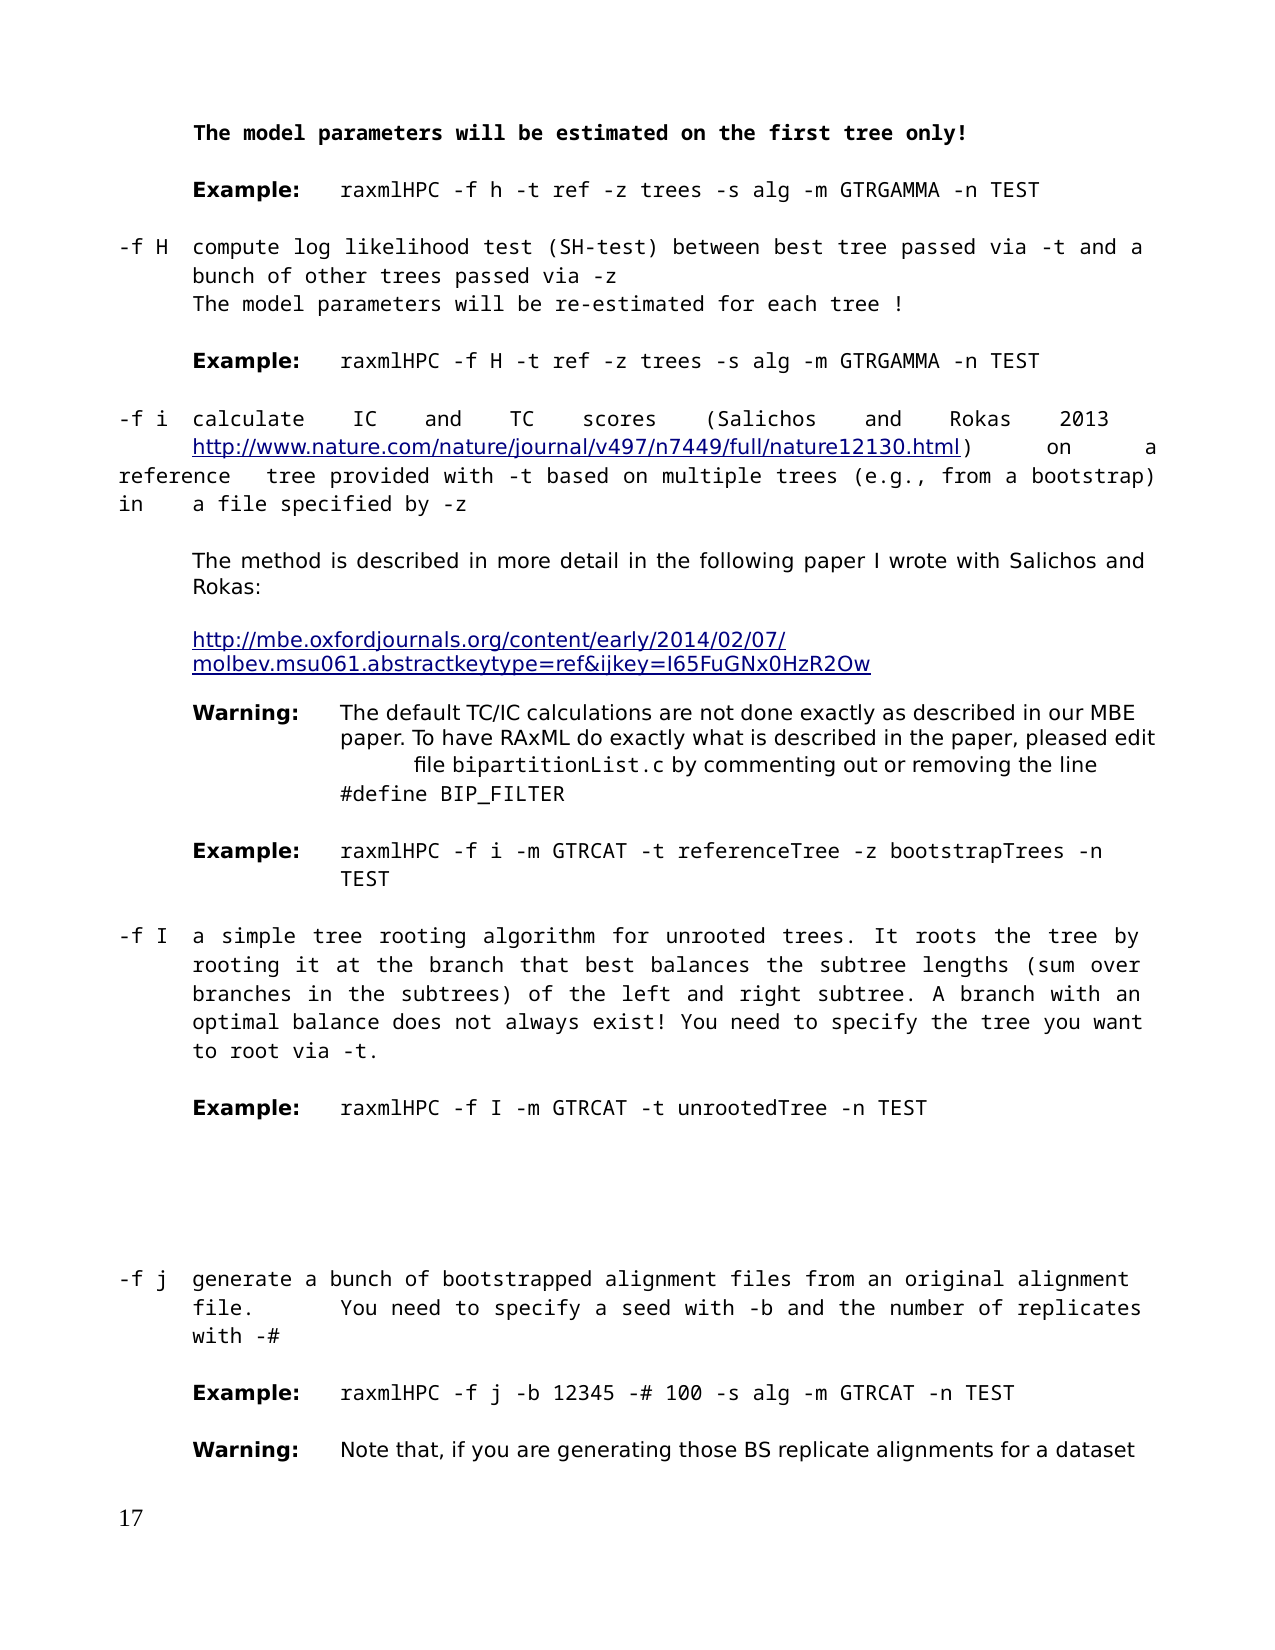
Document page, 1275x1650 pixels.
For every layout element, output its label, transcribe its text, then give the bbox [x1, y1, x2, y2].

text Warning: Note that, if you are generating those BS replicate alignments for a dataset [118, 1435, 1157, 1464]
text Example: raxmlHPC -f H -t ref -z trees -s alg -m GTRGAMMA -n TEST [118, 346, 1157, 375]
text Warning: The default TC/IC calculations are not done exactly as described in our MBE paper. To have RAxML do exactly what is described in the paper, pleased edit file bipartitionList.c by commenting out or removing the line [192, 701, 1157, 779]
text #define BIP_FILTER [192, 779, 1157, 807]
text -f H compute log likelihood test (SH-test) between best tree passed via -t and a bunch of other trees passed via -z [118, 232, 1157, 289]
text -f i calculate IC and TC scores (Salichos and Rokas 2013 http://www.nature.com/nature/journal/v497/n7449/full/nature12130.html) on a reference tree provided with -t based on multiple trees (e.g., from a bootstrap) in a file specified by -z [118, 403, 1157, 518]
text Example: raxmlHPC -f j -b 12345 -# 100 -s alg -m GTRCAT -n TEST [118, 1378, 1157, 1407]
text http://mbe.oxfordjournals.org/content/early/2014/02/07/molbev.msu061.abstractkeytype=ref&ijkey=I65FuGNx0HzR2Ow [192, 628, 1157, 677]
text -f j generate a bunch of bootstrapped alignment files from an original alignment file. You need to specify a seed with -b and the number of replicates with -# [118, 1264, 1157, 1349]
text -f I a simple tree rooting algorithm for unrooted trees. It roots the tree by rooting it at the branch that best balances the subtree lengths (sum over branches in the subtrees) of the left and right subtree. A branch with an optimal balance does not always exist! You need to specify the tree you want to root via -t. [118, 921, 1157, 1064]
text The model parameters will be re-estimated for each tree ! [118, 289, 1157, 318]
text The method is described in more detail in the following paper I wrote with Salichos and Rokas: [118, 546, 1157, 599]
text The model parameters will be estimated on the first tree only! [118, 118, 1157, 147]
text Example: raxmlHPC -f h -t ref -z trees -s alg -m GTRGAMMA -n TEST [118, 175, 1157, 204]
text Example: raxmlHPC -f i -m GTRCAT -t referenceTree -z bootstrapTrees -n TEST [118, 836, 1157, 893]
text Example: raxmlHPC -f I -m GTRCAT -t unrootedTree -n TEST [118, 1093, 1157, 1121]
